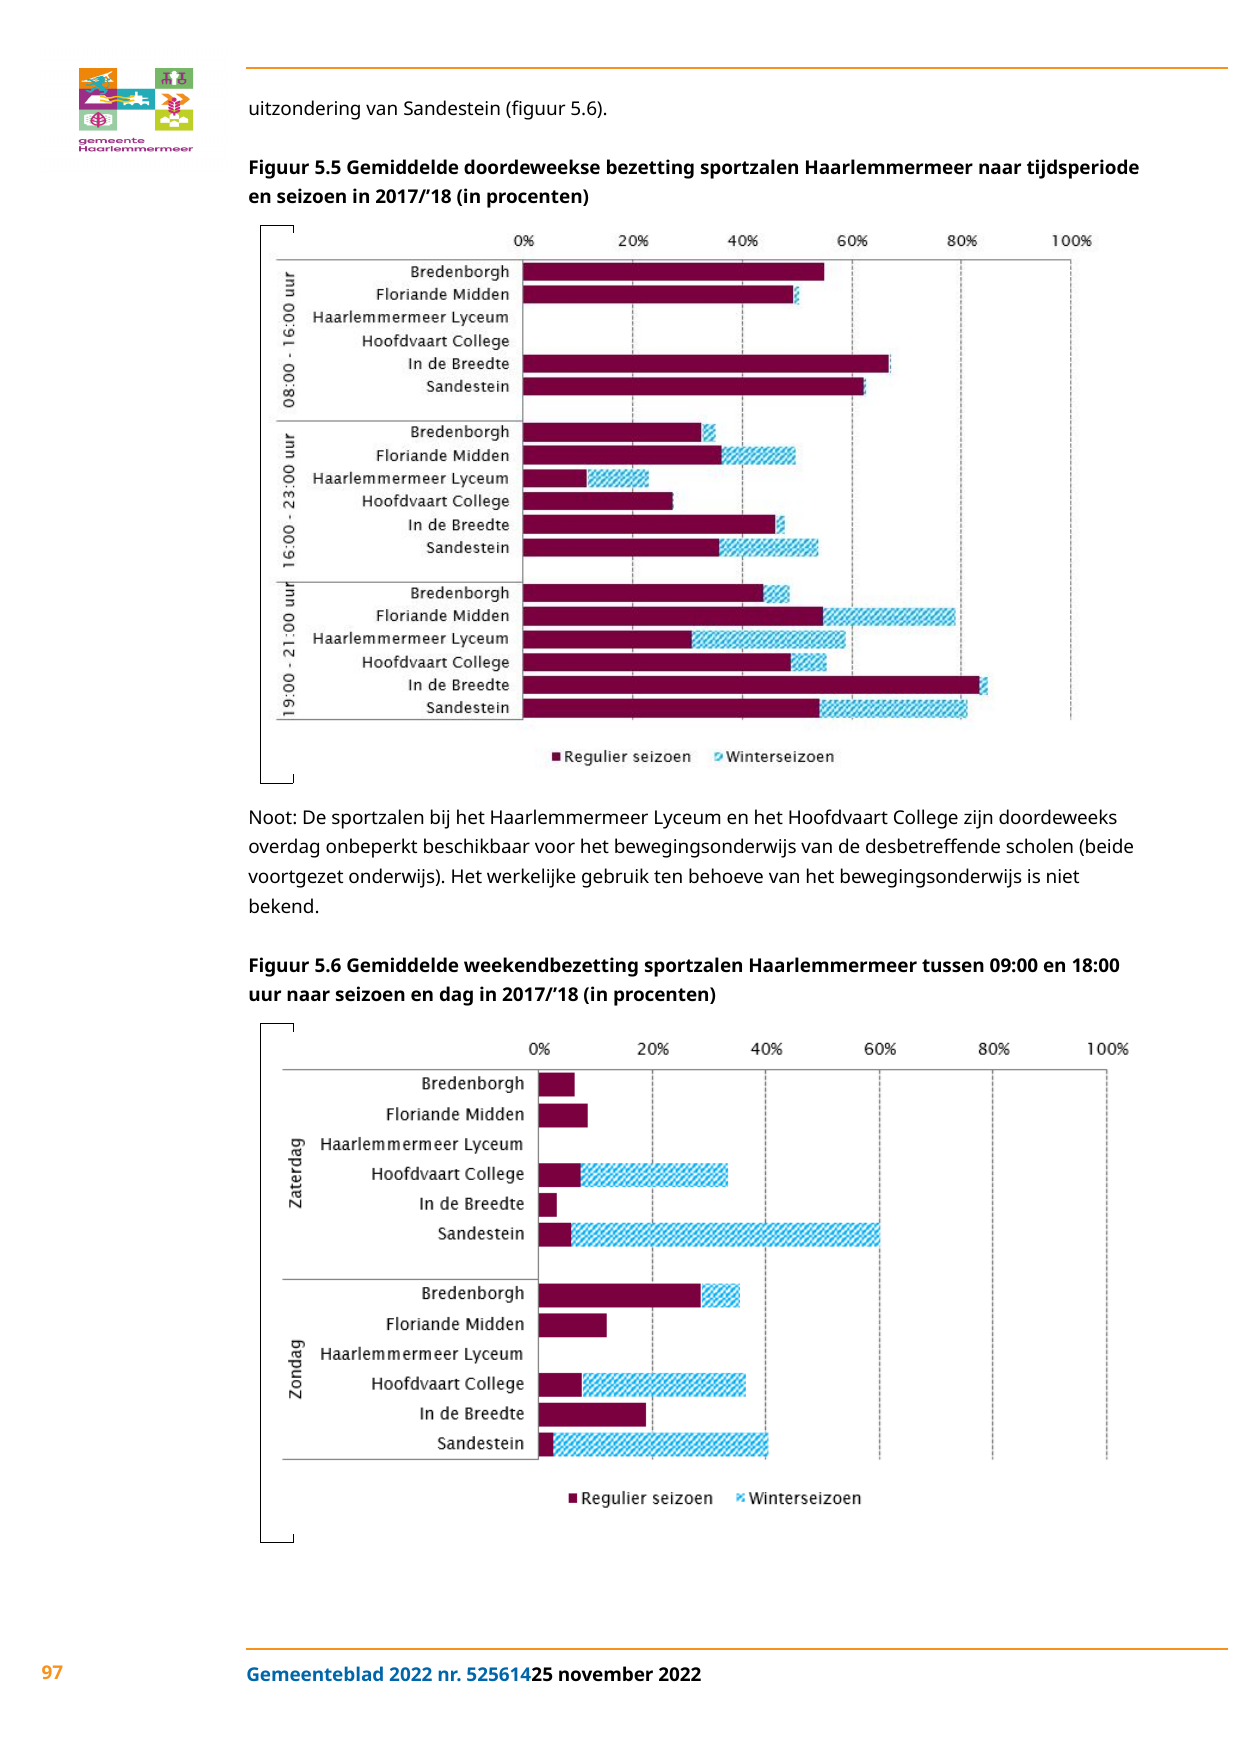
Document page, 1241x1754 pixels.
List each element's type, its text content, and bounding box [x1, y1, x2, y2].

picture [268, 233, 1154, 774]
text uitzondering van Sandestein (figuur 5.6). [248, 95, 1152, 121]
text Figuur 5.6 Gemiddelde weekendbezetting sportzalen Haarlemmermeer tussen 09:00 en 18:00 uur naar seizoen en dag in 2017/’18 (in procenten) [248, 952, 1152, 1007]
picture [41, 47, 231, 172]
text Noot: De sportzalen bij het Haarlemmermeer Lyceum en het Hoofdvaart College zijn doordeweeks overdag onbeperkt beschikbaar voor het bewegingsonderwijs van de desbetreffende scholen (beide voortgezet onderwijs). Het werkelijke gebruik ten behoeve van het bewegingsonderwijs is niet bekend. [248, 804, 1152, 918]
picture [268, 1032, 1155, 1534]
text Figuur 5.5 Gemiddelde doordeweekse bezetting sportzalen Haarlemmermeer naar tijdsperiode en seizoen in 2017/’18 (in procenten) [248, 154, 1152, 209]
